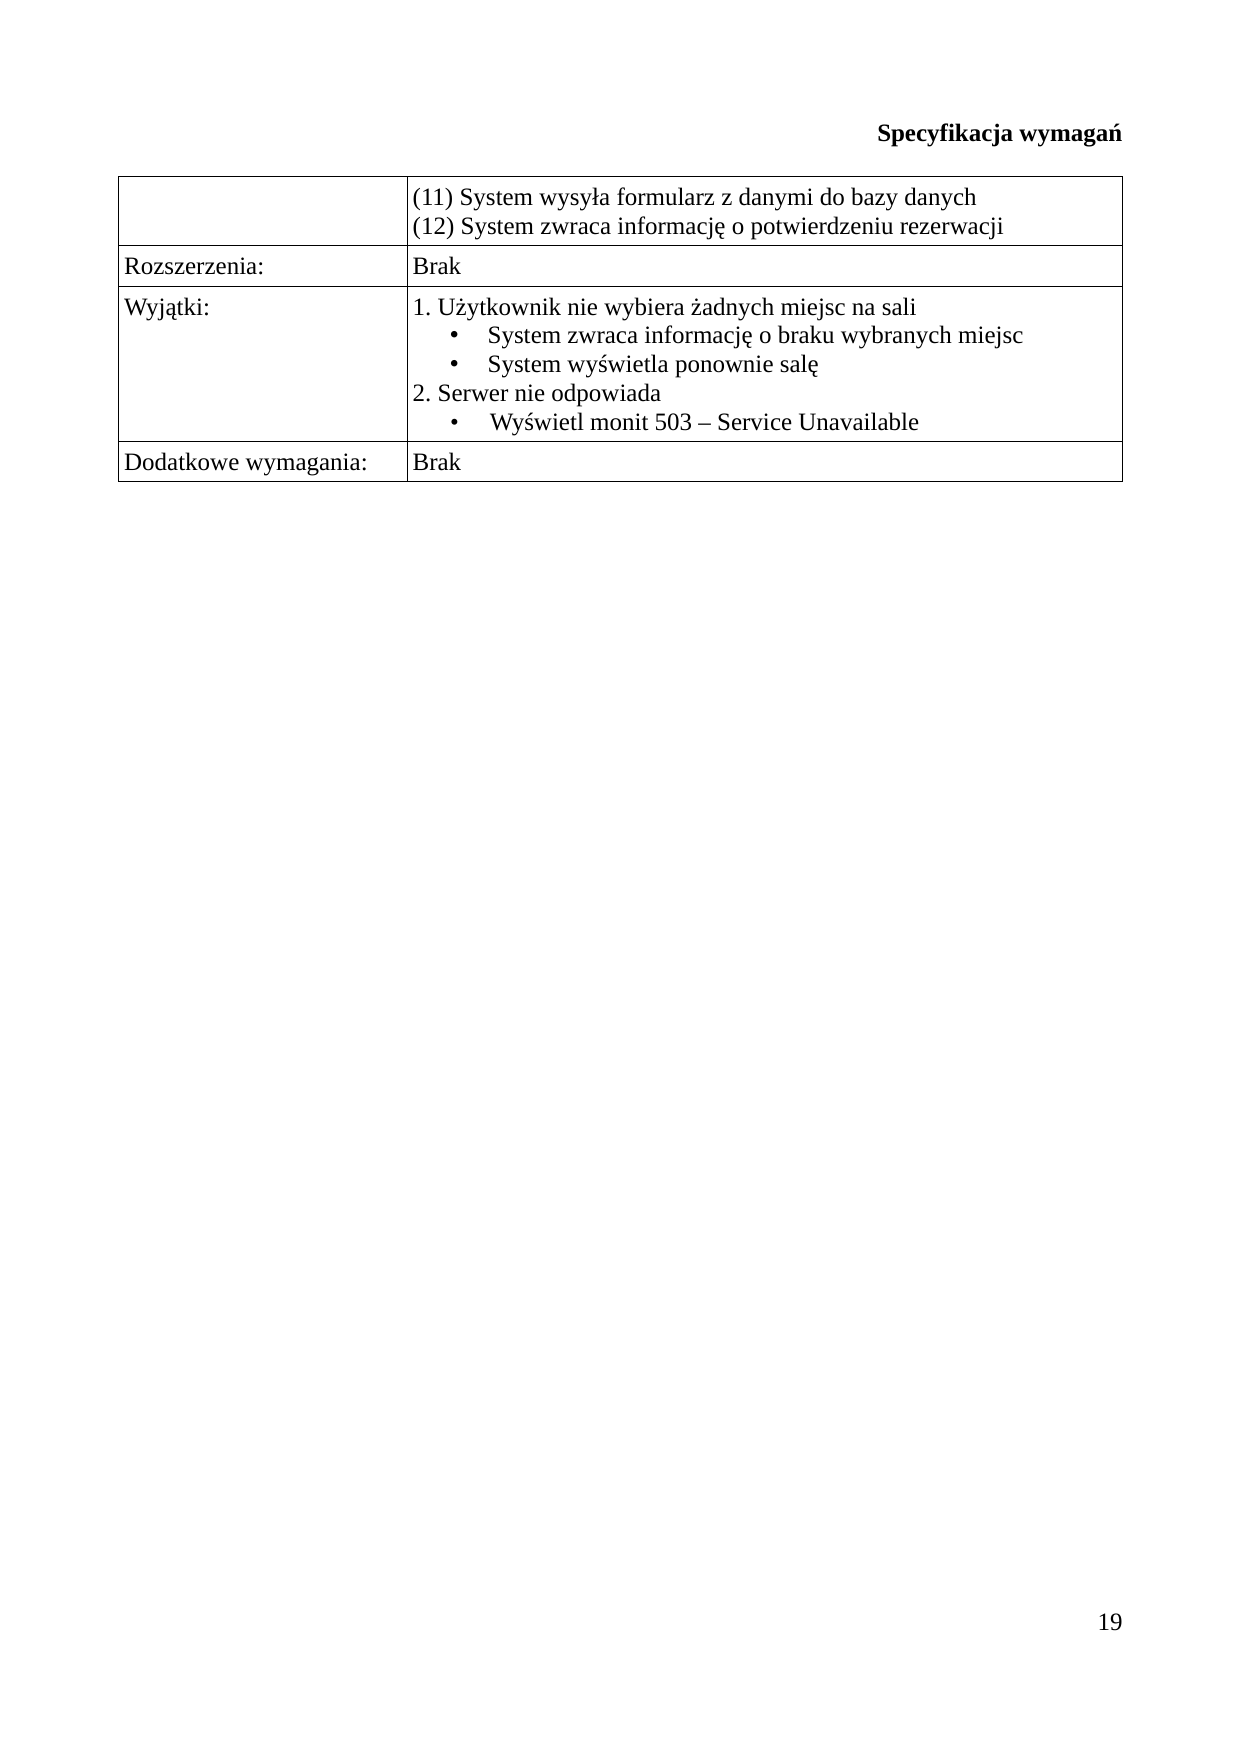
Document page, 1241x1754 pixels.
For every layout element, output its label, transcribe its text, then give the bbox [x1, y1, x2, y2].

table_cell [119, 177, 407, 245]
table_cell (11) System wysyła formularz z danymi do bazy danych (12) System zwraca informację o potwierdzeniu rezerwacji [408, 177, 1122, 245]
table_cell Dodatkowe wymagania: [119, 442, 407, 481]
table_cell Rozszerzenia: [119, 246, 407, 286]
table_cell Wyjątki: [119, 287, 407, 441]
table_cell 1. Użytkownik nie wybiera żadnych miejsc na sali System zwraca informację o braku wybranych miejsc System wyświetla ponownie salę 2. Serwer nie odpowiada • Wyświetl monit 503 – Service Unavailable [408, 287, 1122, 441]
table_cell Brak [408, 246, 1122, 286]
table_cell Brak [408, 442, 1122, 481]
